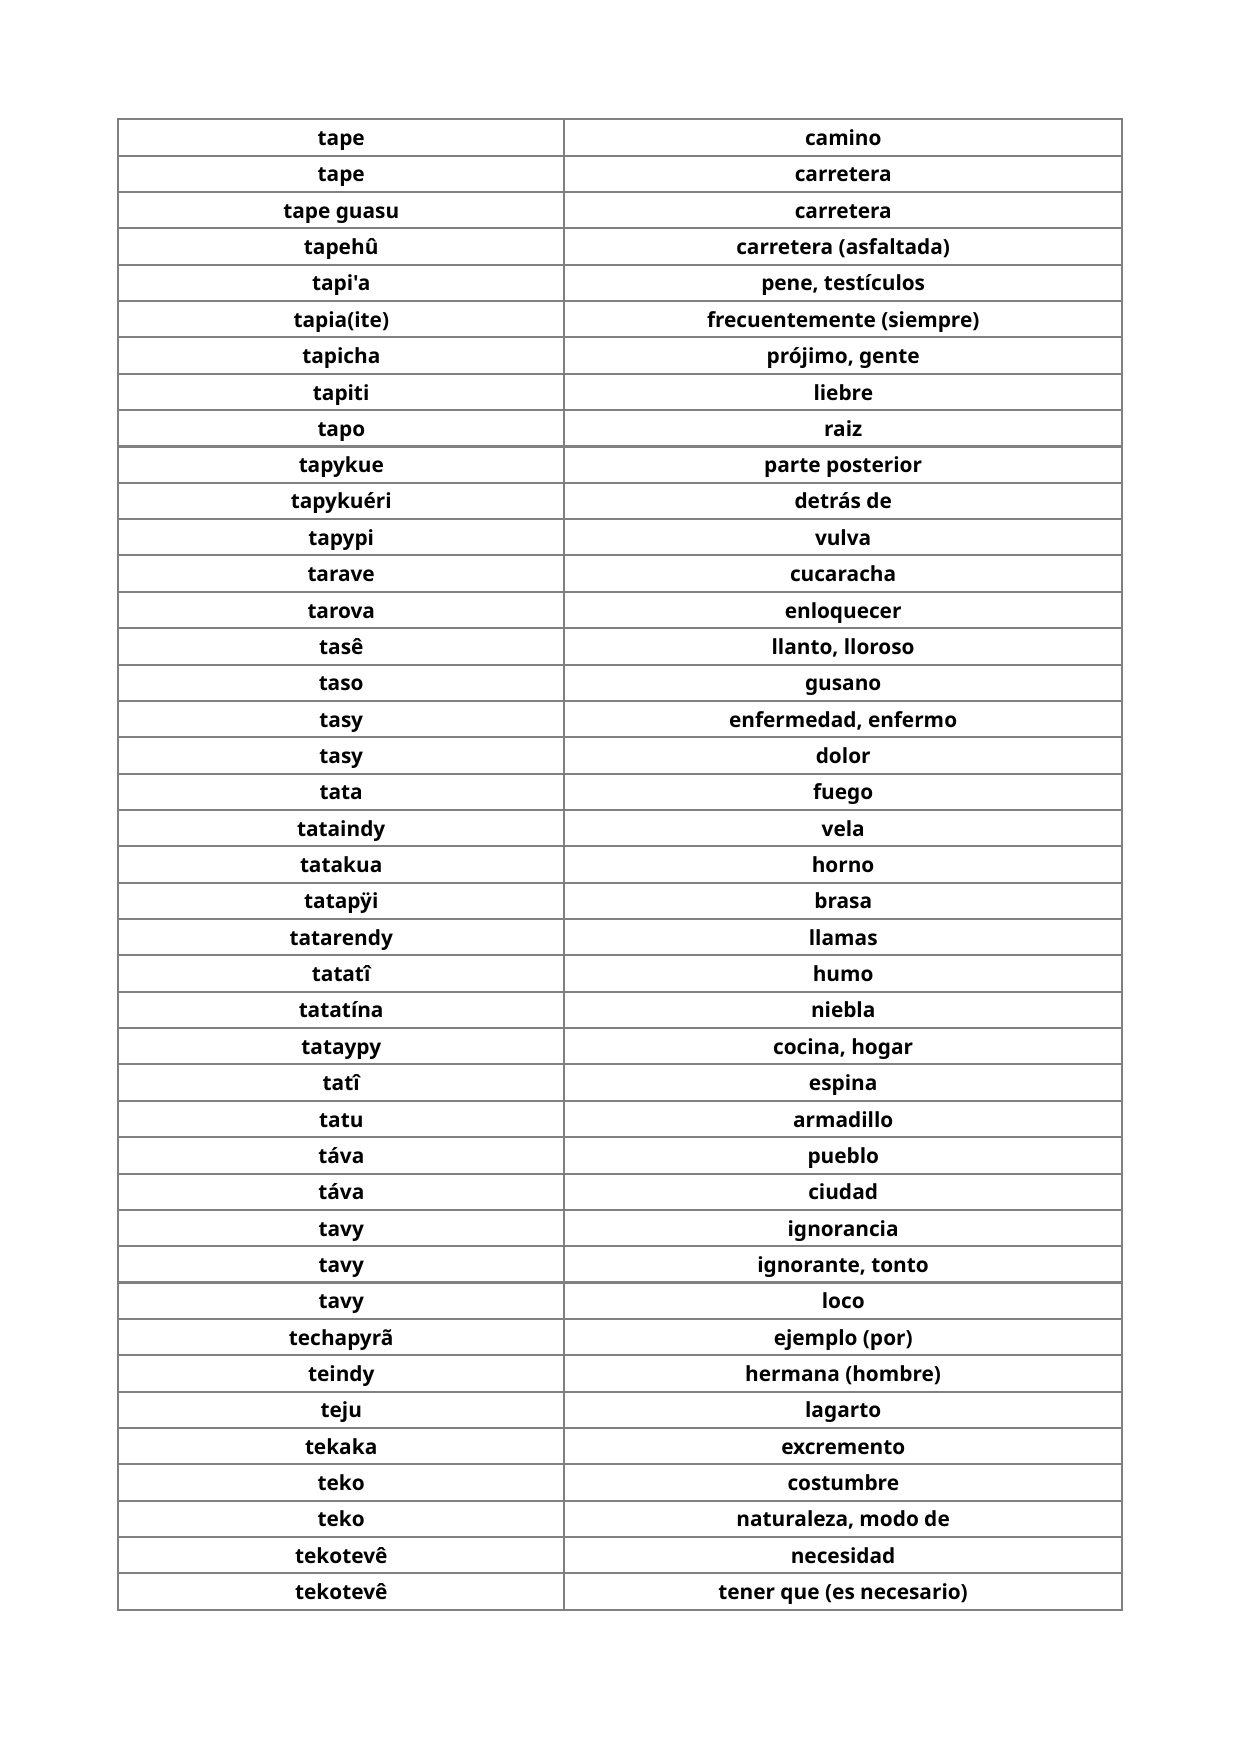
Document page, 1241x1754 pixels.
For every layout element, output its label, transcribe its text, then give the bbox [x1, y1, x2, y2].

table_cell ejemplo (por) [565, 1320, 1121, 1354]
table_cell tatu [119, 1102, 563, 1136]
table_cell tatarendy [119, 920, 563, 954]
table_cell tasê [119, 629, 563, 663]
table_cell carretera [565, 157, 1121, 191]
table_cell lagarto [565, 1393, 1121, 1427]
table_cell costumbre [565, 1465, 1121, 1499]
table_cell llamas [565, 920, 1121, 954]
table_cell tapiti [119, 375, 563, 409]
table_cell tataypy [119, 1029, 563, 1063]
table_cell llanto, lloroso [565, 629, 1121, 663]
table_cell carretera [565, 193, 1121, 227]
table_cell tape [119, 157, 563, 191]
table_cell pene, testículos [565, 266, 1121, 300]
table_cell enloquecer [565, 593, 1121, 627]
table_cell tavy [119, 1211, 563, 1245]
table_cell tavy [119, 1284, 563, 1318]
table_cell parte posterior [565, 448, 1121, 482]
table_cell tarave [119, 556, 563, 591]
table_cell brasa [565, 884, 1121, 918]
table_cell tapo [119, 411, 563, 445]
table_cell tapypi [119, 520, 563, 554]
table_cell táva [119, 1138, 563, 1172]
table_cell cucaracha [565, 556, 1121, 591]
table_cell carretera (asfaltada) [565, 229, 1121, 263]
table_cell tekotevê [119, 1574, 563, 1609]
table_cell tataindy [119, 811, 563, 845]
table_cell teko [119, 1502, 563, 1536]
table_cell tata [119, 775, 563, 809]
table_cell ignorancia [565, 1211, 1121, 1245]
table_cell espina [565, 1065, 1121, 1100]
table_cell tatatî [119, 956, 563, 991]
table_cell niebla [565, 993, 1121, 1027]
table_cell tatî [119, 1065, 563, 1100]
table_cell tasy [119, 738, 563, 772]
table_cell táva [119, 1175, 563, 1209]
table_cell fuego [565, 775, 1121, 809]
table_cell tekotevê [119, 1538, 563, 1572]
table_cell horno [565, 847, 1121, 882]
table_cell excremento [565, 1429, 1121, 1463]
table_cell hermana (hombre) [565, 1356, 1121, 1391]
table_cell tapykue [119, 448, 563, 482]
table_cell tekaka [119, 1429, 563, 1463]
table_cell tatapÿi [119, 884, 563, 918]
table_cell dolor [565, 738, 1121, 772]
table_cell techapyrã [119, 1320, 563, 1354]
table_cell ignorante, tonto [565, 1247, 1121, 1281]
table_cell humo [565, 956, 1121, 991]
table_cell frecuentemente (siempre) [565, 302, 1121, 336]
table_cell tapicha [119, 338, 563, 373]
table_cell pueblo [565, 1138, 1121, 1172]
table_cell ciudad [565, 1175, 1121, 1209]
table_cell vela [565, 811, 1121, 845]
table_cell naturaleza, modo de [565, 1502, 1121, 1536]
table_cell loco [565, 1284, 1121, 1318]
table_cell tener que (es necesario) [565, 1574, 1121, 1609]
table_cell tape guasu [119, 193, 563, 227]
table_cell tapehû [119, 229, 563, 263]
table_cell tape [119, 120, 563, 154]
table_cell tapi'a [119, 266, 563, 300]
table_cell taso [119, 666, 563, 700]
table_cell tapykuéri [119, 484, 563, 518]
table_cell teindy [119, 1356, 563, 1391]
table_cell tarova [119, 593, 563, 627]
table_cell tasy [119, 702, 563, 736]
table_cell liebre [565, 375, 1121, 409]
table_cell camino [565, 120, 1121, 154]
table_cell vulva [565, 520, 1121, 554]
table_cell tavy [119, 1247, 563, 1281]
table_cell teju [119, 1393, 563, 1427]
table_cell armadillo [565, 1102, 1121, 1136]
table_cell detrás de [565, 484, 1121, 518]
table_cell tapia(ite) [119, 302, 563, 336]
table_cell necesidad [565, 1538, 1121, 1572]
table_cell tatakua [119, 847, 563, 882]
table_cell raiz [565, 411, 1121, 445]
table_cell gusano [565, 666, 1121, 700]
table_cell teko [119, 1465, 563, 1499]
table_cell tatatína [119, 993, 563, 1027]
table_cell enfermedad, enfermo [565, 702, 1121, 736]
table_cell prójimo, gente [565, 338, 1121, 373]
table_cell cocina, hogar [565, 1029, 1121, 1063]
